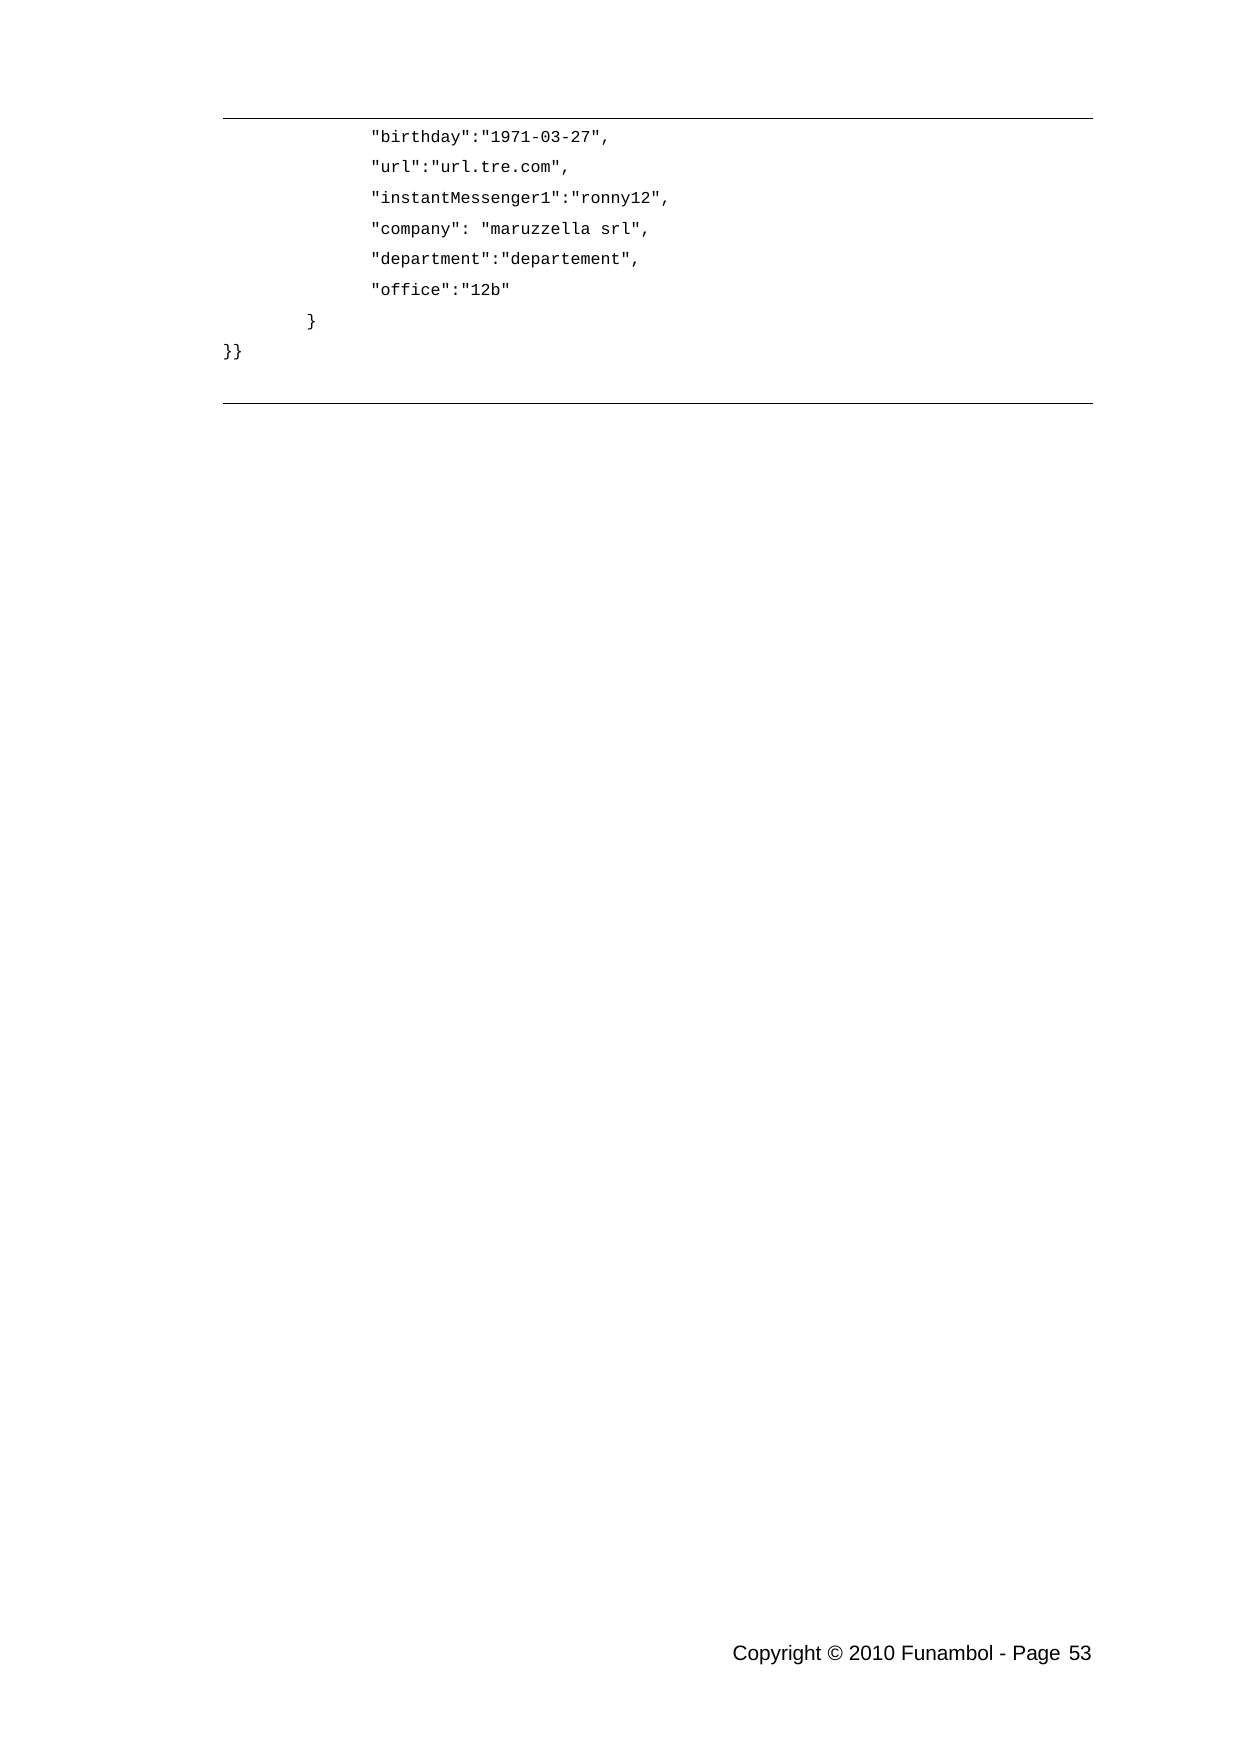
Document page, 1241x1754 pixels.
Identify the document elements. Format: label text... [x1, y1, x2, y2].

text } [223, 302, 1093, 331]
text "department":"departement", [223, 241, 1093, 270]
text "instantMessenger1":"ronny12", [223, 179, 1093, 208]
text "office":"12b" [223, 271, 1093, 300]
text "birthday":"1971-03-27", [223, 119, 1093, 147]
text "url":"url.tre.com", [223, 149, 1093, 178]
text "company": "maruzzella srl", [223, 210, 1093, 239]
text }} [223, 332, 1093, 362]
